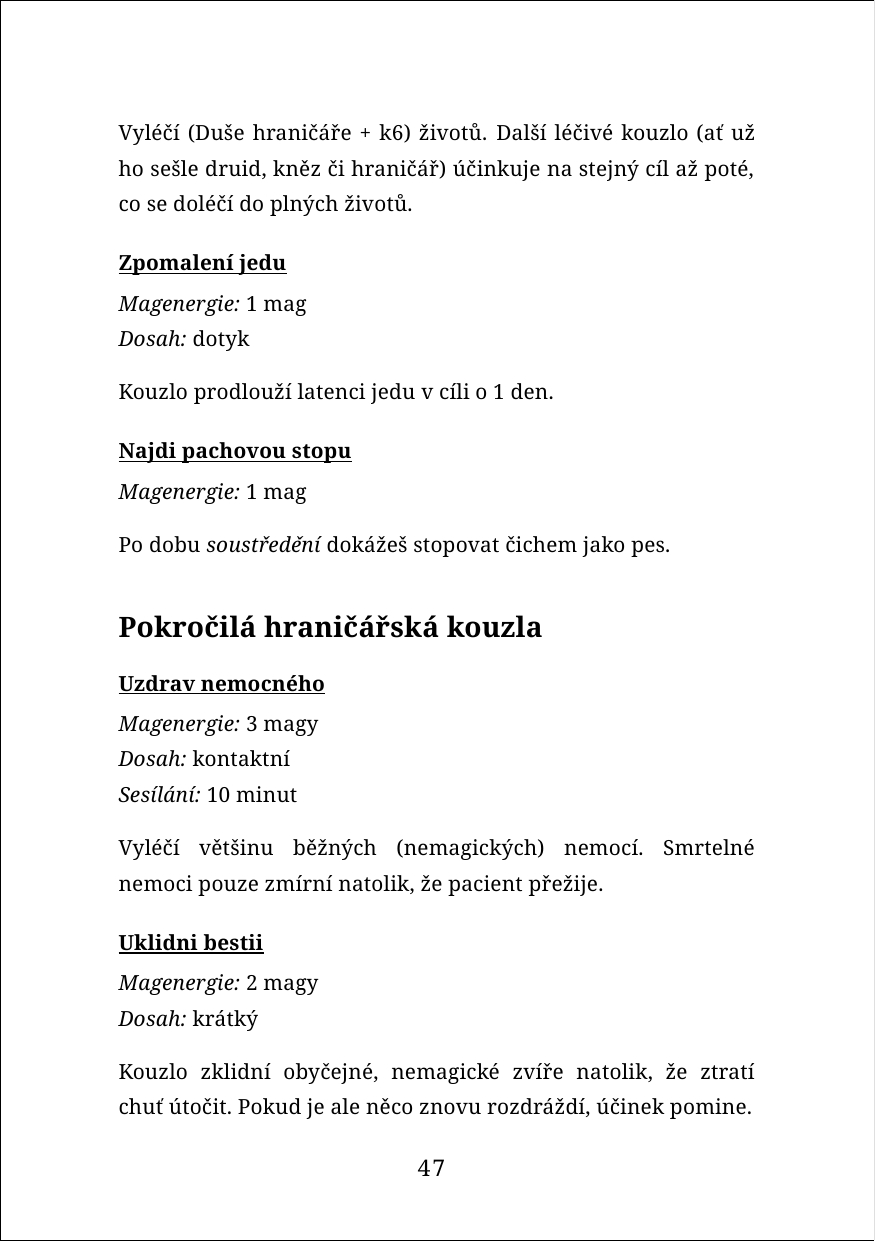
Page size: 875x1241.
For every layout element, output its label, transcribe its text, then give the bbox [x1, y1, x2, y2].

text Magenergie: 1 mag Dosah: dotyk [118, 289, 756, 353]
subtitle Pokročilá hraničářská kouzla [118, 607, 756, 645]
text Kouzlo prodlouží latenci jedu v cíli o 1 den. [118, 377, 756, 406]
text Vyléčí (Duše hraničáře + k6) životů. Další léčivé kouzlo (ať už ho sešle druid, kněz či hraničář) účinkuje na stejný cíl až poté, co se doléčí do plných životů. [118, 118, 756, 218]
text Po dobu soustředění dokážeš stopovat čichem jako pes. [118, 530, 756, 558]
text Kouzlo zklidní obyčejné, nemagické zvíře natolik, že ztratí chuť útočit. Pokud je ale něco znovu rozdráždí, účinek pomine. [118, 1057, 756, 1121]
subtitle Najdi pachovou stopu [118, 437, 756, 465]
text Magenergie: 1 mag [118, 477, 756, 505]
text Magenergie: 3 magy Dosah: kontaktní Sesílání: 10 minut [118, 709, 756, 808]
subtitle Uklidni bestii [118, 928, 756, 956]
subtitle Zpomalení jedu [118, 248, 756, 277]
text Magenergie: 2 magy Dosah: krátký [118, 968, 756, 1032]
text Vyléčí většinu běžných (nemagických) nemocí. Smrtelné nemoci pouze zmírní natolik, že pacient přežije. [118, 833, 756, 897]
subtitle Uzdrav nemocného [118, 669, 756, 697]
